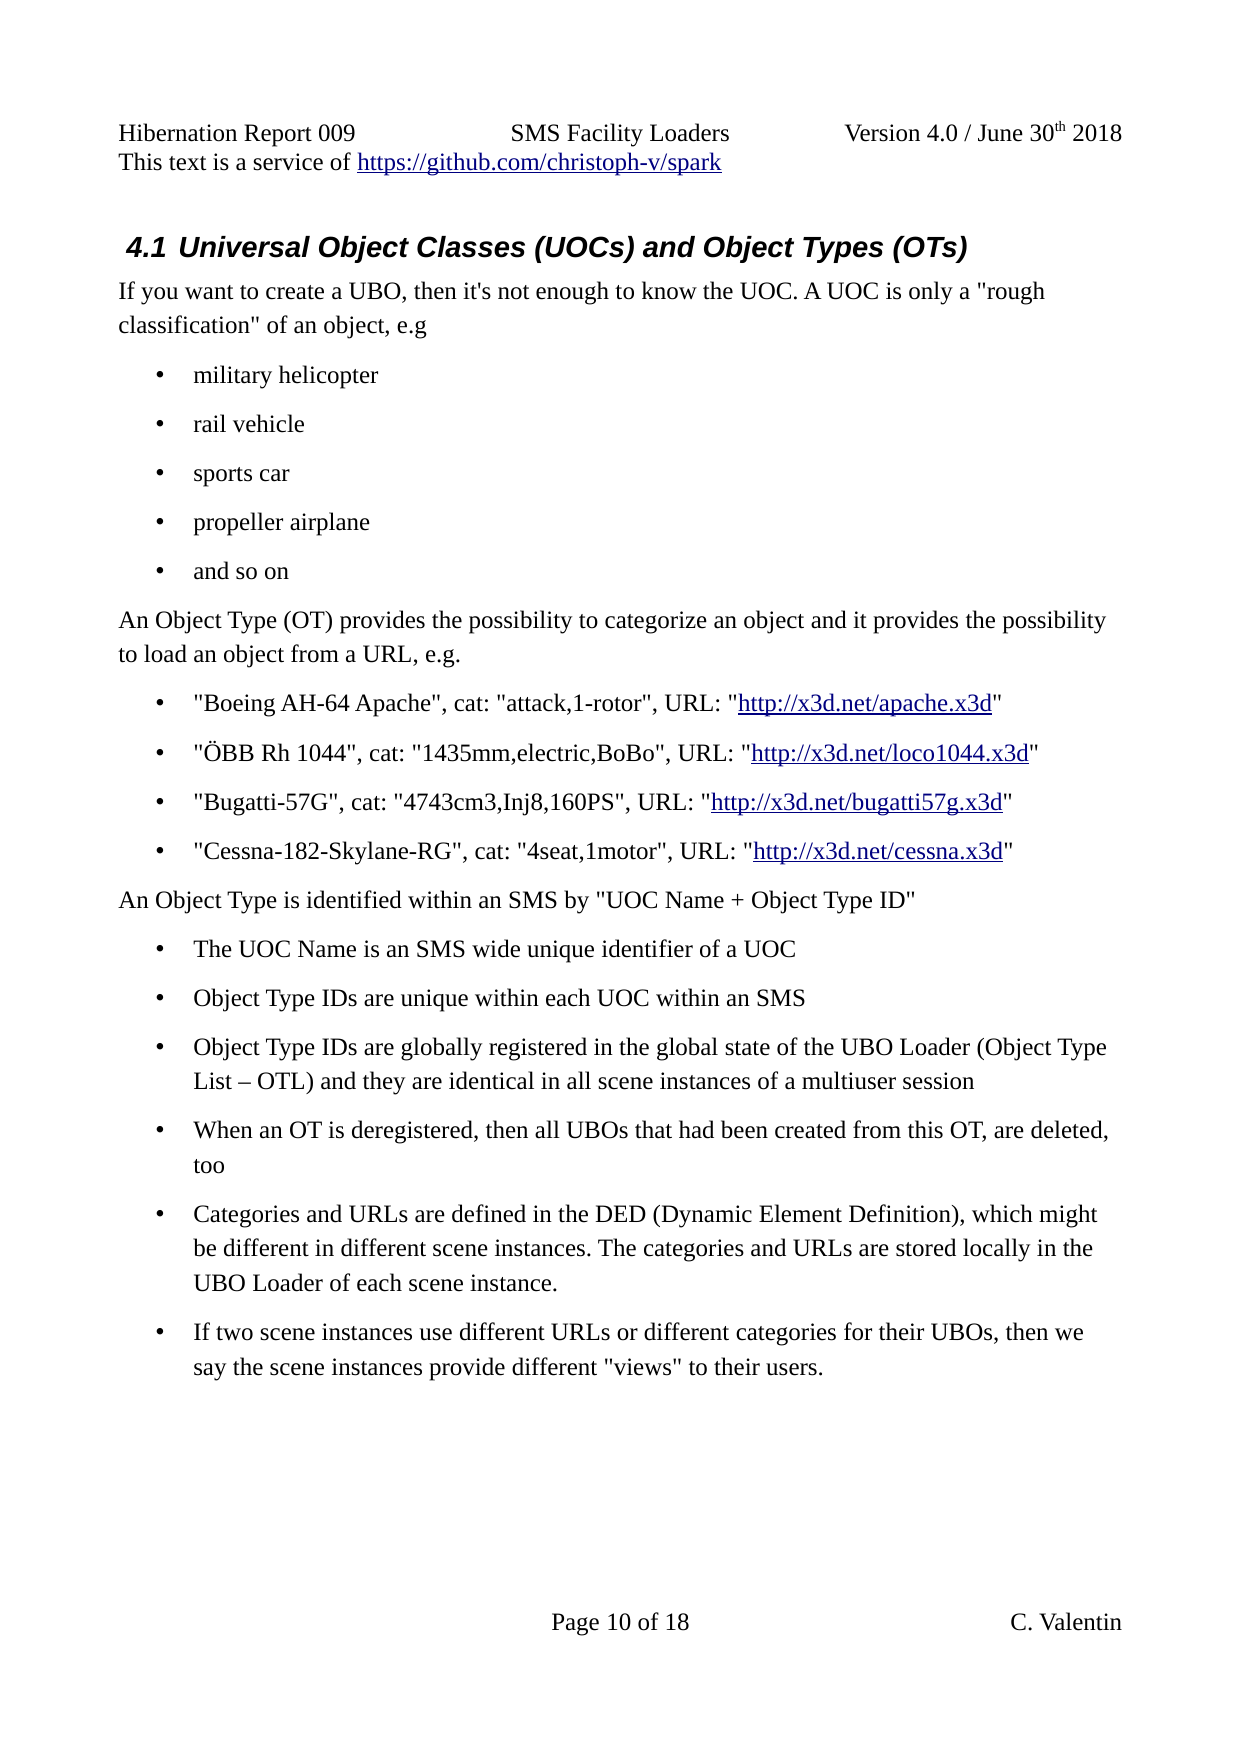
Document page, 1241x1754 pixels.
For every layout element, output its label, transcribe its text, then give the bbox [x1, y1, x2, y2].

list If two scene instances use different URLs or different categories for their UBOs, then we say the scene instances provide different "views" to their users. [156, 1317, 1122, 1380]
list Object Type IDs are unique within each UOC within an SMS [156, 983, 1122, 1012]
text If you want to create a UBO, then it's not enough to know the UOC. A UOC is only a "rough classification" of an object, e.g [118, 276, 1122, 339]
text An Object Type (OT) provides the possibility to categorize an object and it provides the possibility to load an object from a URL, e.g. [118, 605, 1122, 668]
list sports car [156, 458, 1122, 487]
list When an OT is deregistered, then all UBOs that had been created from this OT, are deleted, too [156, 1116, 1122, 1179]
list and so on [156, 556, 1122, 585]
list military helicopter [156, 360, 1122, 388]
list "Boeing AH-64 Apache", cat: "attack,1-rotor", URL: "http://x3d.net/apache.x3d" [156, 688, 1122, 717]
text An Object Type is identified within an SMS by "UOC Name + Object Type ID" [118, 885, 1122, 913]
list Object Type IDs are globally registered in the global state of the UBO Loader (Object Type List – OTL) and they are identical in all scene instances of a multiuser session [156, 1032, 1122, 1095]
list rail vehicle [156, 409, 1122, 437]
list "Cessna-182-Skylane-RG", cat: "4seat,1motor", URL: "http://x3d.net/cessna.x3d" [156, 836, 1122, 864]
list "Bugatti-57G", cat: "4743cm3,Inj8,160PS", URL: "http://x3d.net/bugatti57g.x3d" [156, 787, 1122, 815]
list propeller airplane [156, 507, 1122, 536]
list Categories and URLs are defined in the DED (Dynamic Element Definition), which might be different in different scene instances. The categories and URLs are stored locally in the UBO Loader of each scene instance. [156, 1199, 1122, 1297]
list "ÖBB Rh 1044", cat: "1435mm,electric,BoBo", URL: "http://x3d.net/loco1044.x3d" [156, 738, 1122, 766]
list The UOC Name is an SMS wide unique identifier of a UOC [156, 934, 1122, 963]
subtitle Universal Object Classes (UOCs) and Object Types (OTs) [118, 230, 1122, 264]
